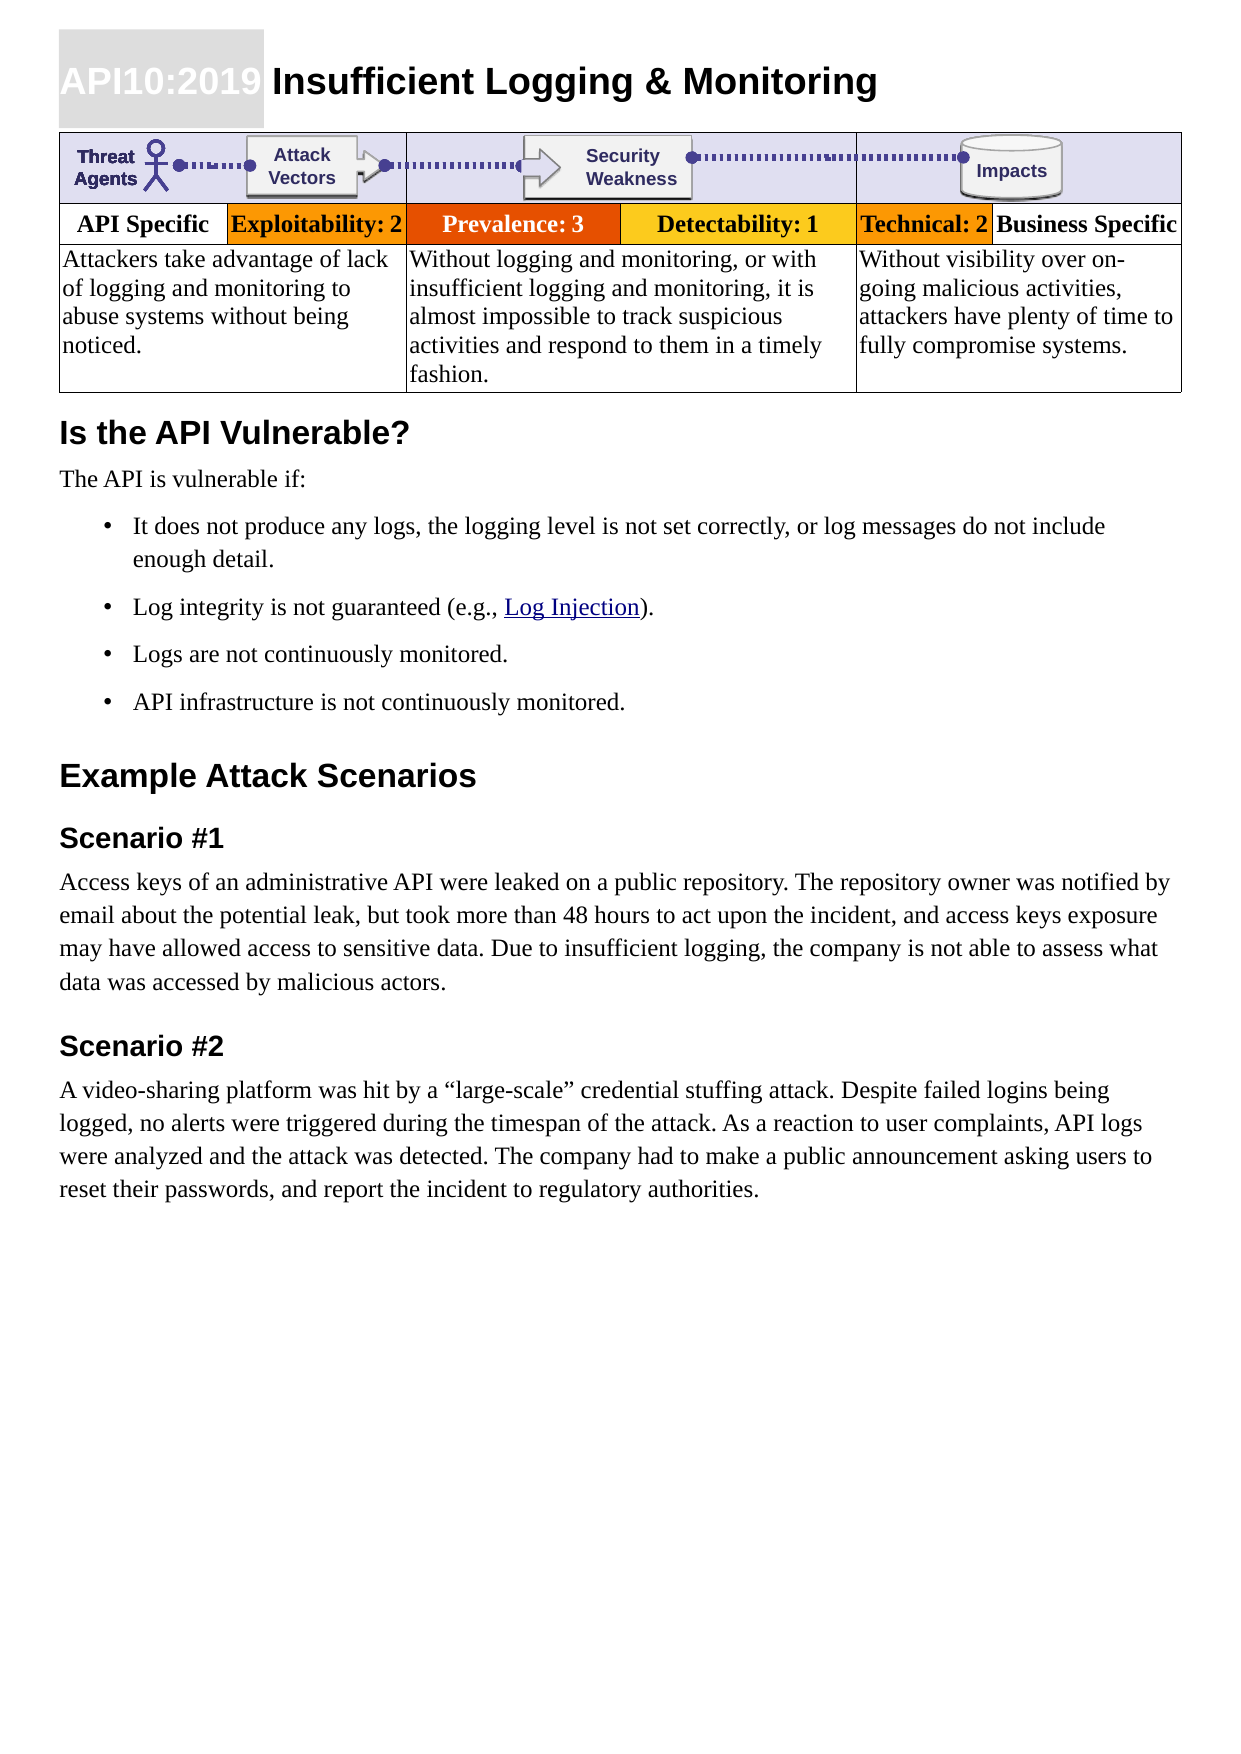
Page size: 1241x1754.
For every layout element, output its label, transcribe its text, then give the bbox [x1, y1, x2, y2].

table_cell Without visibility over on-going malicious activities, attackers have plenty of time to fully compromise systems. [857, 245, 1181, 392]
table_cell Attackers take advantage of lack of logging and monitoring to abuse systems without being noticed. [60, 245, 406, 392]
table_cell Detectability: 1 [621, 204, 856, 244]
subtitle Scenario #2 [59, 1029, 1181, 1062]
text The API is vulnerable if: [59, 464, 1181, 492]
table_cell API Specific [60, 204, 227, 244]
table_cell Business Specific [993, 204, 1181, 244]
table_cell Prevalence: 3 [407, 204, 620, 244]
list Log integrity is not guaranteed (e.g., Log Injection). [103, 592, 1181, 621]
table_header [60, 133, 227, 203]
table_cell Technical: 2 [857, 204, 992, 244]
list API infrastructure is not continuously monitored. [103, 687, 1181, 716]
subtitle Scenario #1 [59, 821, 1181, 855]
subtitle Is the API Vulnerable? [59, 412, 1181, 451]
table_cell Without logging and monitoring, or with insufficient logging and monitoring, it is almost impossible to track suspicious activities and respond to them in a timely fashion. [407, 245, 856, 392]
table_cell Exploitability: 2 [228, 204, 406, 244]
subtitle Example Attack Scenarios [59, 756, 1181, 794]
table_header [620, 133, 856, 203]
list It does not produce any logs, the logging level is not set correctly, or log messages do not include enough detail. [103, 511, 1181, 573]
table_header [857, 133, 992, 203]
table_header [227, 133, 406, 203]
list Logs are not continuously monitored. [103, 639, 1181, 668]
table_header [992, 133, 1181, 203]
table_header [407, 133, 620, 203]
text Access keys of an administrative API were leaked on a public repository. The repository owner was notified by email about the potential leak, but took more than 48 hours to act upon the incident, and access keys exposure may have allowed access to sensitive data. Due to insufficient logging, the company is not able to assess what data was accessed by malicious actors. [59, 867, 1181, 995]
text A video-sharing platform was hit by a “large-scale” credential stuffing attack. Despite failed logins being logged, no alerts were triggered during the timespan of the attack. As a reaction to user complaints, API logs were analyzed and the attack was detected. The company had to make a public announcement asking users to reset their passwords, and report the incident to regulatory authorities. [59, 1075, 1181, 1203]
